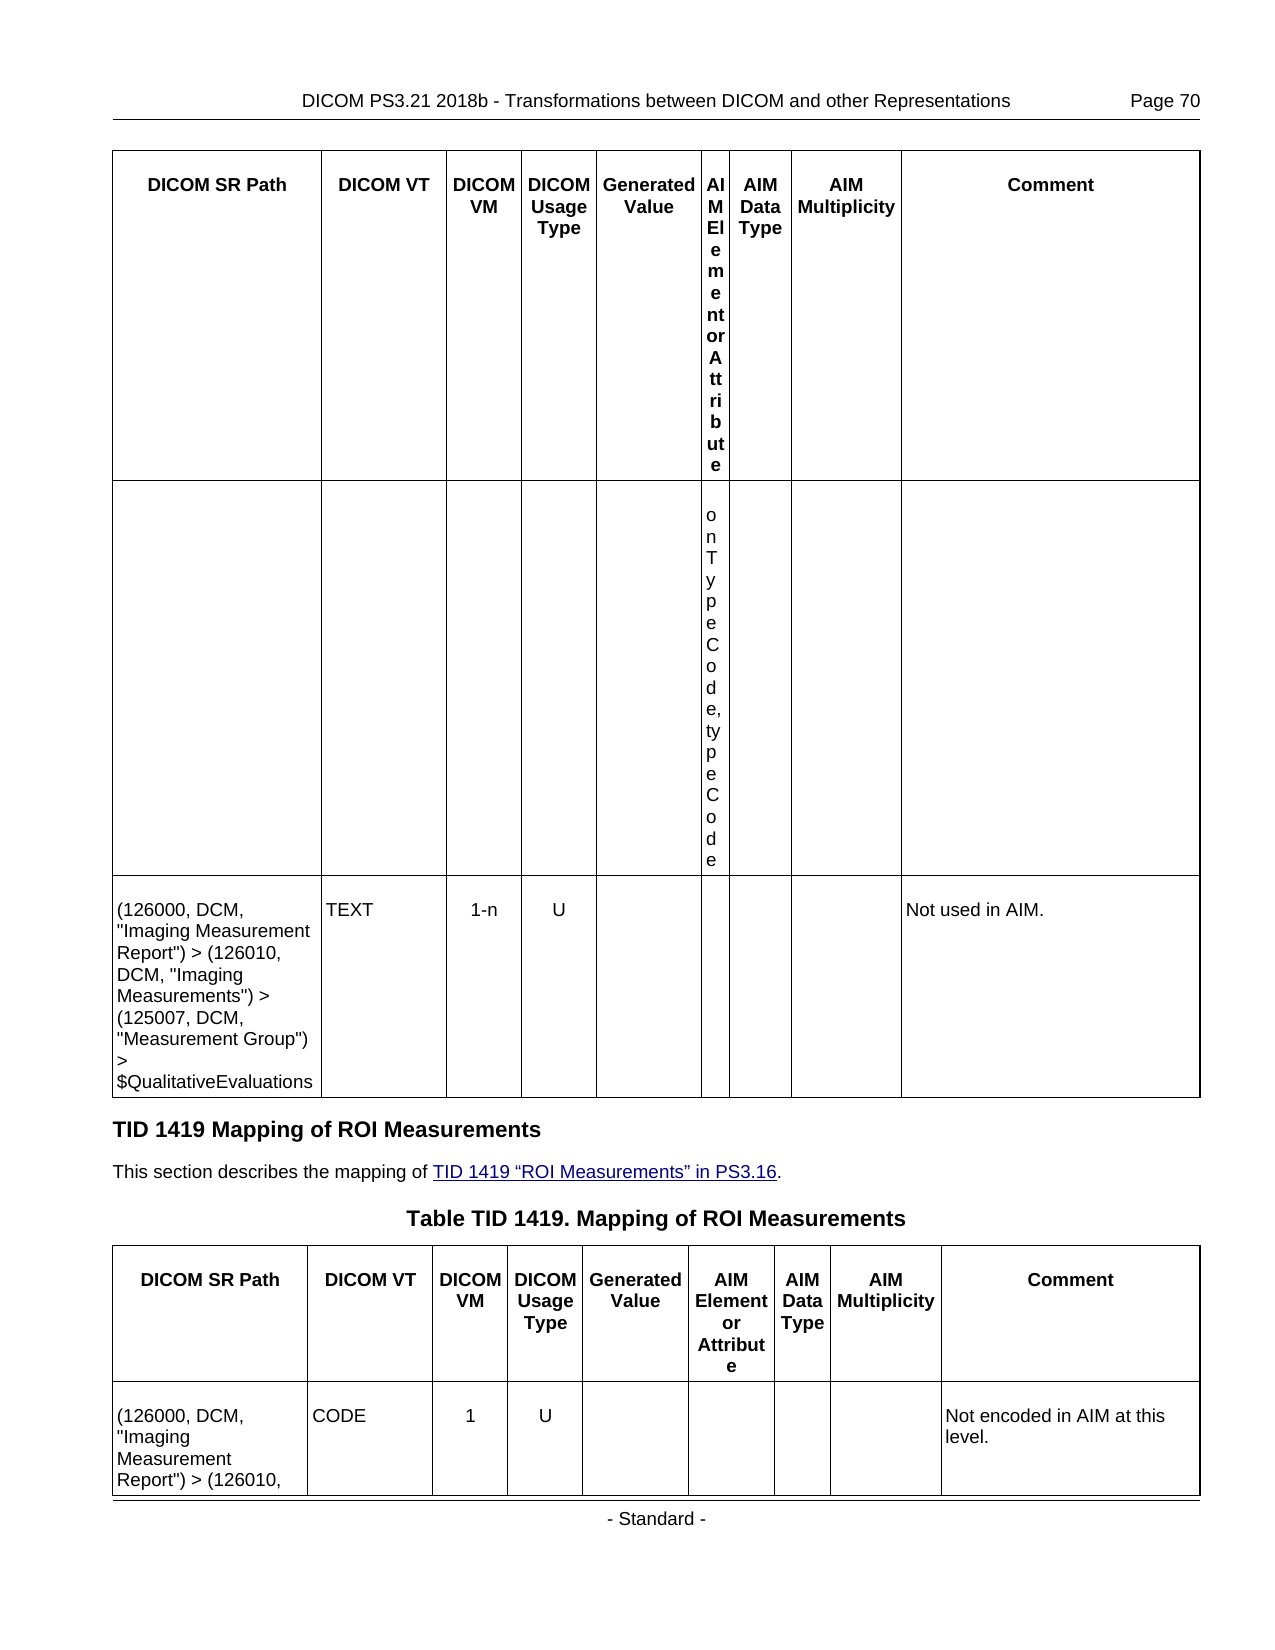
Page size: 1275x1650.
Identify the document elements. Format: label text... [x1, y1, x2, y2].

table_cell (126000, DCM, "Imaging Measurement Report") > (126010, DCM, "Imaging Measurements") > (125007, DCM, "Measurement Group") > $QualitativeEvaluations [113, 876, 321, 1097]
table_header DICOM SR Path [113, 151, 321, 480]
table_cell [583, 1382, 688, 1495]
table_cell 1-n [447, 876, 521, 1097]
table_cell [775, 1382, 830, 1495]
table_cell TEXT [322, 876, 446, 1097]
table_header DICOM VM [447, 151, 521, 480]
table_cell [522, 481, 596, 875]
table_cell [902, 481, 1199, 875]
text Table TID 1419. Mapping of ROI Measurements [112, 1205, 1200, 1231]
table_header DICOM SR Path [113, 1246, 307, 1381]
table_header Comment [942, 1246, 1199, 1381]
table_cell Not used in AIM. [902, 876, 1199, 1097]
table_cell 1 [433, 1382, 507, 1495]
text This section describes the mapping of TID 1419 “ROI Measurements” in PS3.16. [112, 1161, 1200, 1183]
table_header AIM Multiplicity [831, 1246, 941, 1381]
table_cell [597, 876, 701, 1097]
table_cell [831, 1382, 941, 1495]
table_cell Not encoded in AIM at this level. [942, 1382, 1199, 1495]
table_header AIM Element or Attribute [689, 1246, 774, 1381]
table_header AIM Multiplicity [792, 151, 901, 480]
table_cell [792, 481, 901, 875]
table_cell [113, 481, 321, 875]
table_header Generated Value [597, 151, 701, 480]
text TID 1419 Mapping of ROI Measurements [112, 1117, 1200, 1142]
table_header DICOM Usage Type [508, 1246, 582, 1381]
table_cell [730, 876, 791, 1097]
table_cell U [508, 1382, 582, 1495]
table_cell [792, 876, 901, 1097]
table_cell (126000, DCM, "Imaging Measurement Report") > (126010, [113, 1382, 307, 1495]
table_header AIM Element or Attribute [702, 151, 729, 480]
table_cell [702, 876, 729, 1097]
table_cell CODE [308, 1382, 432, 1495]
table_header DICOM VT [322, 151, 446, 480]
table_cell [730, 481, 791, 875]
table_cell onType​Code,type​Code [702, 481, 729, 875]
table_header AIM Data Type [730, 151, 791, 480]
table_header DICOM VM [433, 1246, 507, 1381]
table_header AIM Data Type [775, 1246, 830, 1381]
table_cell [597, 481, 701, 875]
table_cell [447, 481, 521, 875]
table_cell [689, 1382, 774, 1495]
table_cell U [522, 876, 596, 1097]
table_header DICOM Usage Type [522, 151, 596, 480]
table_cell [322, 481, 446, 875]
table_header DICOM VT [308, 1246, 432, 1381]
table_header Generated Value [583, 1246, 688, 1381]
table_header Comment [902, 151, 1199, 480]
